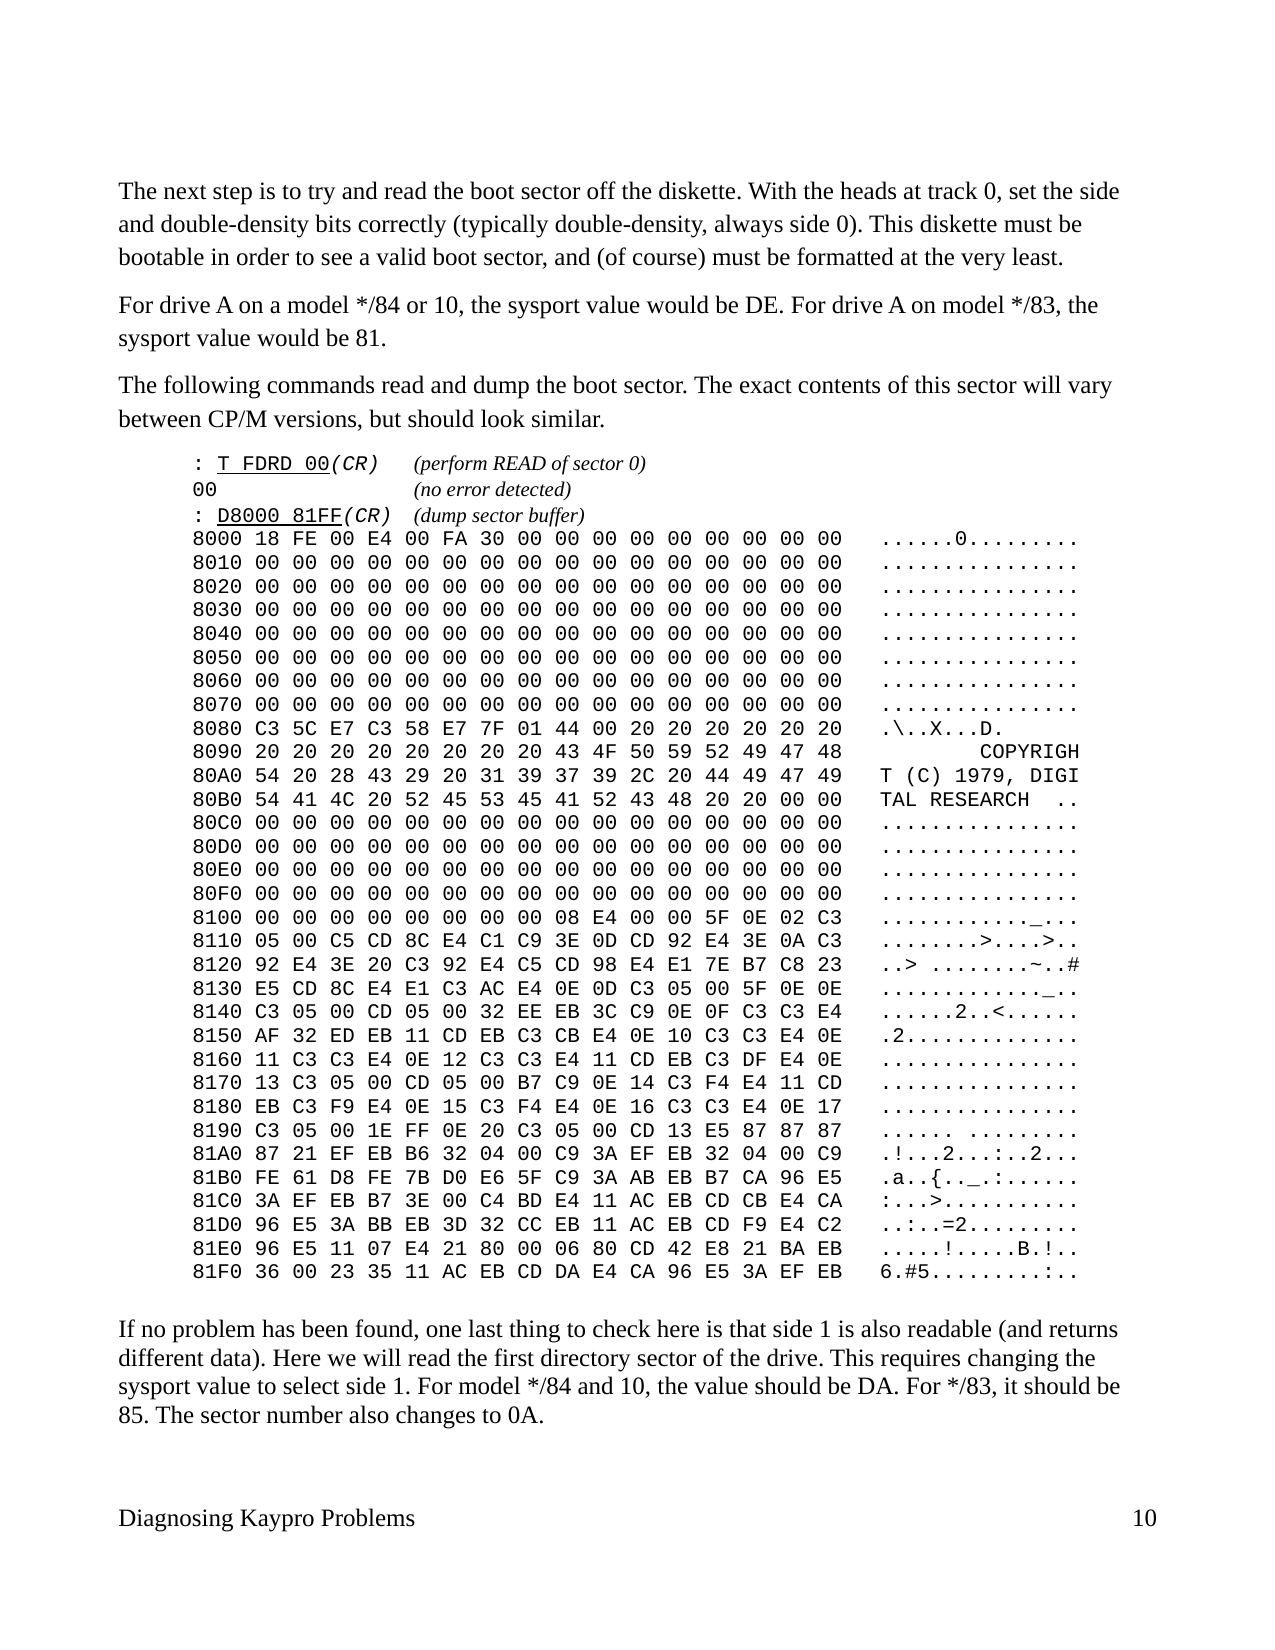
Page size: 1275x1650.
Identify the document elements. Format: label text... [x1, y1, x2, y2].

text 8080 C3 5C E7 C3 58 E7 7F 01 44 00 20 20 20 20 20 20 .\..X...D. [192, 718, 1157, 741]
text 8140 C3 05 00 CD 05 00 32 EE EB 3C C9 0E 0F C3 C3 E4 ......2..<...... [192, 1001, 1157, 1025]
text The following commands read and dump the boot sector. The exact contents of this sector will vary between CP/M versions, but should look similar. [118, 371, 1157, 432]
text 80B0 54 41 4C 20 52 45 53 45 41 52 43 48 20 20 00 00 TAL RESEARCH .. [192, 788, 1157, 812]
text 8030 00 00 00 00 00 00 00 00 00 00 00 00 00 00 00 00 ................ [192, 599, 1157, 623]
text 8060 00 00 00 00 00 00 00 00 00 00 00 00 00 00 00 00 ................ [192, 670, 1157, 694]
text 8010 00 00 00 00 00 00 00 00 00 00 00 00 00 00 00 00 ................ [192, 552, 1157, 576]
text 8120 92 E4 3E 20 C3 92 E4 C5 CD 98 E4 E1 7E B7 C8 23 ..> ........~..# [192, 954, 1157, 978]
text 00 (no error detected) [192, 477, 1157, 503]
text 81B0 FE 61 D8 FE 7B D0 E6 5F C9 3A AB EB B7 CA 96 E5 .a..{.._.:...... [192, 1167, 1157, 1191]
text 80D0 00 00 00 00 00 00 00 00 00 00 00 00 00 00 00 00 ................ [192, 836, 1157, 859]
text 8050 00 00 00 00 00 00 00 00 00 00 00 00 00 00 00 00 ................ [192, 647, 1157, 670]
text 8180 EB C3 F9 E4 0E 15 C3 F4 E4 0E 16 C3 C3 E4 0E 17 ................ [192, 1096, 1157, 1119]
text 8040 00 00 00 00 00 00 00 00 00 00 00 00 00 00 00 00 ................ [192, 623, 1157, 647]
text 8020 00 00 00 00 00 00 00 00 00 00 00 00 00 00 00 00 ................ [192, 576, 1157, 599]
text 8100 00 00 00 00 00 00 00 00 08 E4 00 00 5F 0E 02 C3 ............_... [192, 907, 1157, 930]
text For drive A on a model */84 or 10, the sysport value would be DE. For drive A on model */83, the sysport value would be 81. [118, 290, 1157, 352]
text 8150 AF 32 ED EB 11 CD EB C3 CB E4 0E 10 C3 C3 E4 0E .2.............. [192, 1025, 1157, 1049]
text 81C0 3A EF EB B7 3E 00 C4 BD E4 11 AC EB CD CB E4 CA :...>........... [192, 1191, 1157, 1214]
text : T FDRD 00(CR) (perform READ of sector 0) [192, 451, 1157, 477]
text 8090 20 20 20 20 20 20 20 20 43 4F 50 59 52 49 47 48 COPYRIGH [192, 741, 1157, 765]
text 8190 C3 05 00 1E FF 0E 20 C3 05 00 CD 13 E5 87 87 87 ...... ......... [192, 1119, 1157, 1143]
text 8160 11 C3 C3 E4 0E 12 C3 C3 E4 11 CD EB C3 DF E4 0E ................ [192, 1049, 1157, 1072]
text 81E0 96 E5 11 07 E4 21 80 00 06 80 CD 42 E8 21 BA EB .....!.....B.!.. [192, 1238, 1157, 1261]
text If no problem has been found, one last thing to check here is that side 1 is also readable (and returns different data). Here we will read the first directory sector of the drive. This requires changing the sysport value to select side 1. For model */84 and 10, the value should be DA. For */83, it should be 85. The sector number also changes to 0A. [118, 1314, 1157, 1429]
text 80F0 00 00 00 00 00 00 00 00 00 00 00 00 00 00 00 00 ................ [192, 883, 1157, 907]
text The next step is to try and read the boot sector off the diskette. With the heads at track 0, set the side and double-density bits correctly (typically double-density, always side 0). This diskette must be bootable in order to see a valid boot sector, and (of course) must be formatted at the very least. [118, 176, 1157, 271]
text 8110 05 00 C5 CD 8C E4 C1 C9 3E 0D CD 92 E4 3E 0A C3 ........>....>.. [192, 930, 1157, 954]
text : D8000 81FF(CR) (dump sector buffer) [192, 503, 1157, 528]
text 8170 13 C3 05 00 CD 05 00 B7 C9 0E 14 C3 F4 E4 11 CD ................ [192, 1072, 1157, 1096]
text 81A0 87 21 EF EB B6 32 04 00 C9 3A EF EB 32 04 00 C9 .!...2...:..2... [192, 1143, 1157, 1167]
text 80C0 00 00 00 00 00 00 00 00 00 00 00 00 00 00 00 00 ................ [192, 812, 1157, 836]
text 80A0 54 20 28 43 29 20 31 39 37 39 2C 20 44 49 47 49 T (C) 1979, DIGI [192, 765, 1157, 788]
text 80E0 00 00 00 00 00 00 00 00 00 00 00 00 00 00 00 00 ................ [192, 859, 1157, 883]
text 81F0 36 00 23 35 11 AC EB CD DA E4 CA 96 E5 3A EF EB 6.#5.........:.. [192, 1261, 1157, 1285]
text 8070 00 00 00 00 00 00 00 00 00 00 00 00 00 00 00 00 ................ [192, 694, 1157, 718]
text 8130 E5 CD 8C E4 E1 C3 AC E4 0E 0D C3 05 00 5F 0E 0E ............._.. [192, 978, 1157, 1001]
text 81D0 96 E5 3A BB EB 3D 32 CC EB 11 AC EB CD F9 E4 C2 ..:..=2......... [192, 1214, 1157, 1238]
text 8000 18 FE 00 E4 00 FA 30 00 00 00 00 00 00 00 00 00 ......0......... [192, 528, 1157, 552]
